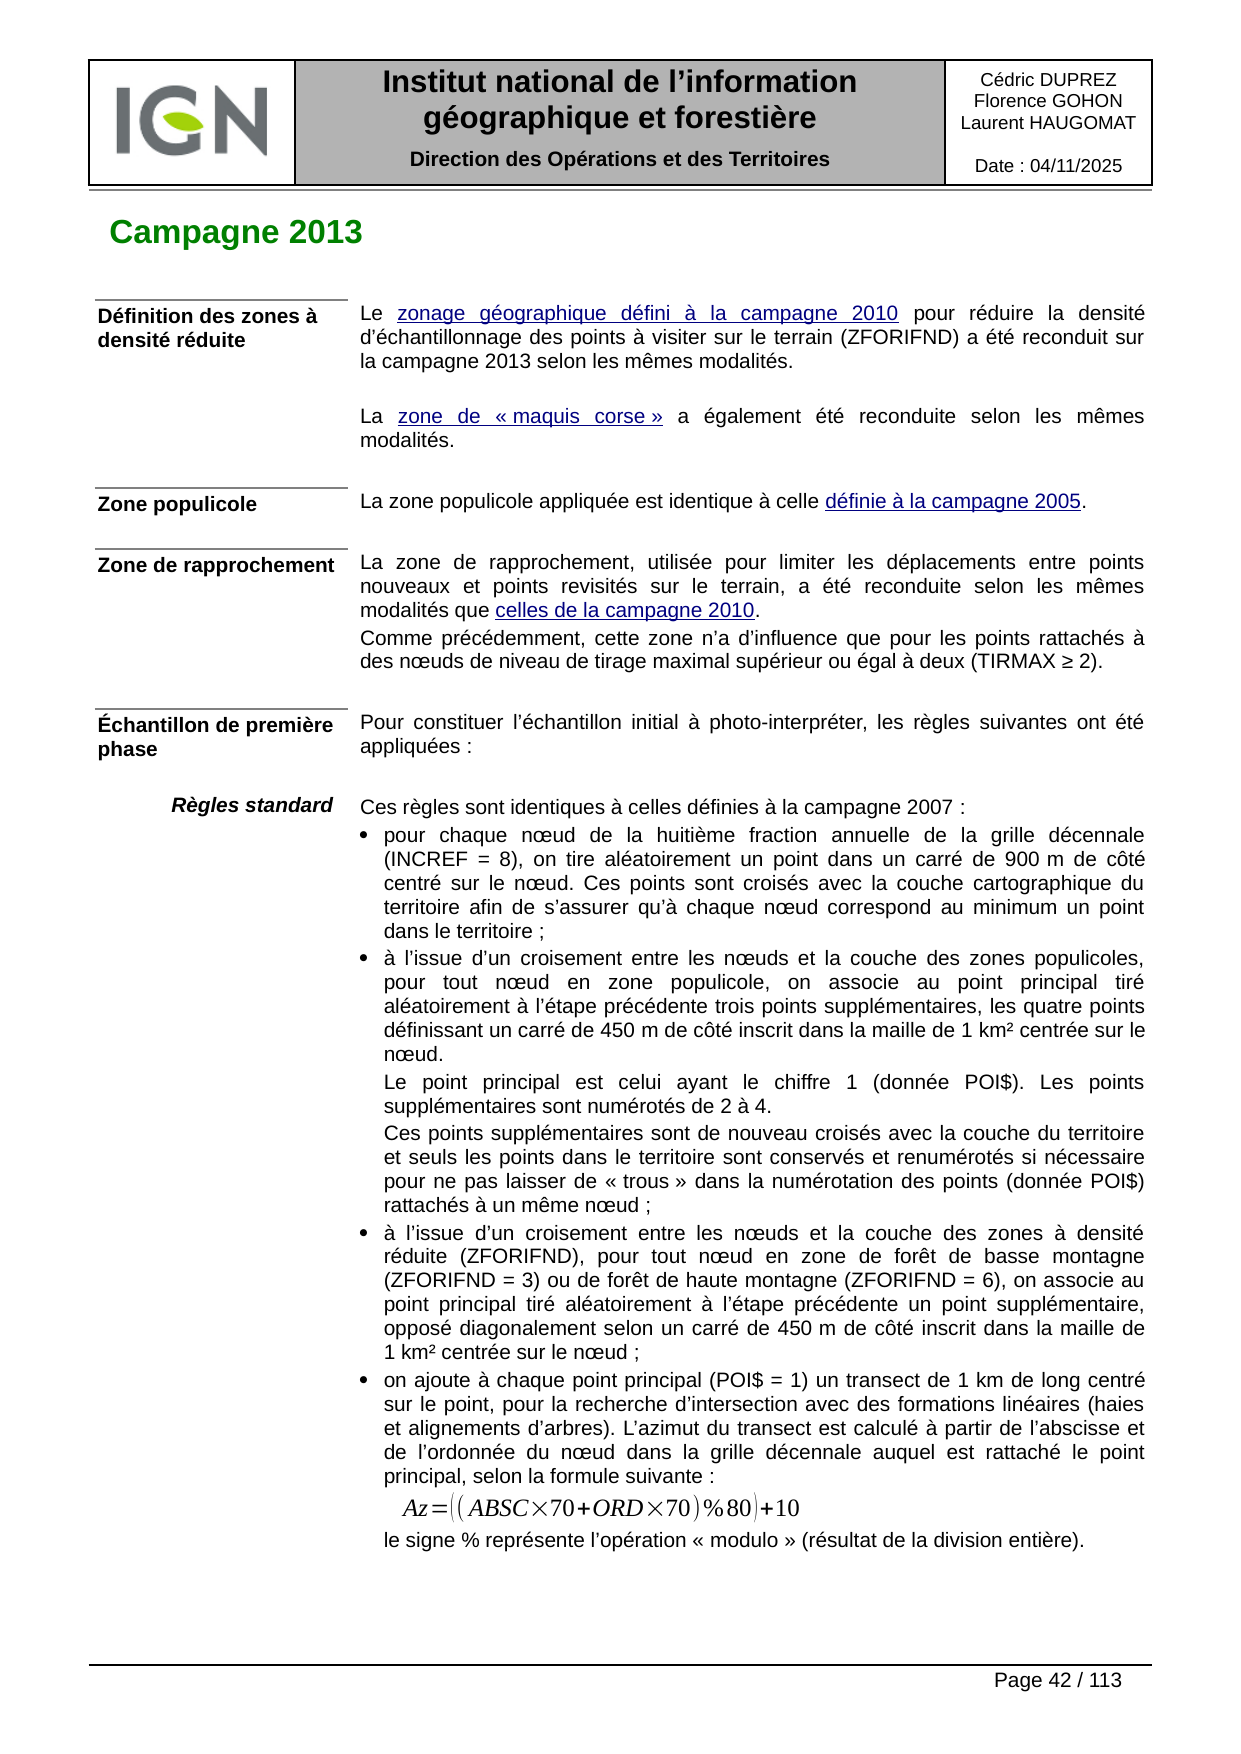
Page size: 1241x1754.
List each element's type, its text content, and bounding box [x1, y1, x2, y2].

table_cell Échantillon de première phase [89, 707, 354, 792]
subtitle Campagne 2013 [88, 190, 1152, 271]
picture [91, 62, 293, 180]
table_header Le zonage géographique défini à la campagne 2010 pour réduire la densité d’échantillonnage des points à visiter sur le terrain (ZFORIFND) a été reconduit sur la campagne 2013 selon les mêmes modalités. La zone de « maquis corse » a également été reconduite selon les mêmes modalités. [354, 298, 1152, 485]
table_cell Règles standard [89, 792, 354, 1585]
table_cell La zone de rapprochement, utilisée pour limiter les déplacements entre points nouveaux et points revisités sur le terrain, a été reconduite selon les mêmes modalités que celles de la campagne 2010. Comme précédemment, cette zone n’a d’influence que pour les points rattachés à des nœuds de niveau de tirage maximal supérieur ou égal à deux (TIRMAX ≥ 2). [354, 546, 1152, 707]
table_cell Ces règles sont identiques à celles définies à la campagne 2007 : pour chaque nœud de la huitième fraction annuelle de la grille décennale (INCREF = 8), on tire aléatoirement un point dans un carré de 900 m de côté centré sur le nœud. Ces points sont croisés avec la couche cartographique du territoire afin de s’assurer qu’à chaque nœud correspond au minimum un point dans le territoire ; à l’issue d’un croisement entre les nœuds et la couche des zones populicoles, pour tout nœud en zone populicole, on associe au point principal tiré aléatoirement à l’étape précédente trois points supplémentaires, les quatre points définissant un carré de 450 m de côté inscrit dans la maille de 1 km² centrée sur le nœud. Le point principal est celui ayant le chiffre 1 (donnée POI$). Les points supplémentaires sont numérotés de 2 à 4. Ces points supplémentaires sont de nouveau croisés avec la couche du territoire et seuls les points dans le territoire sont conservés et renumérotés si nécessaire pour ne pas laisser de « trous » dans la numérotation des points (donnée POI$) rattachés à un même nœud ; à l’issue d’un croisement entre les nœuds et la couche des zones à densité réduite (ZFORIFND), pour tout nœud en zone de forêt de basse montagne (ZFORIFND = 3) ou de forêt de haute montagne (ZFORIFND = 6), on associe au point principal tiré aléatoirement à l’étape précédente un point supplémentaire, opposé diagonalement selon un carré de 450 m de côté inscrit dans la maille de 1 km² centrée sur le nœud ; on ajoute à chaque point principal (POI$ = 1) un transect de 1 km de long centré sur le point, pour la recherche d’intersection avec des formations linéaires (haies et alignements d’arbres). L’azimut du transect est calculé à partir de l’abscisse et de l’ordonnée du nœud dans la grille décennale auquel est rattaché le point principal, selon la formule suivante : le signe % représente l’opération « modulo » (résultat de la division entière). [354, 792, 1152, 1585]
table_cell La zone populicole appliquée est identique à celle définie à la campagne 2005. [354, 485, 1152, 546]
table_header Définition des zones à densité réduite [89, 298, 354, 485]
table_cell Zone populicole [89, 485, 354, 546]
table_cell Pour constituer l’échantillon initial à photo-interpréter, les règles suivantes ont été appliquées : [354, 707, 1152, 792]
table_cell Zone de rapprochement [89, 546, 354, 707]
